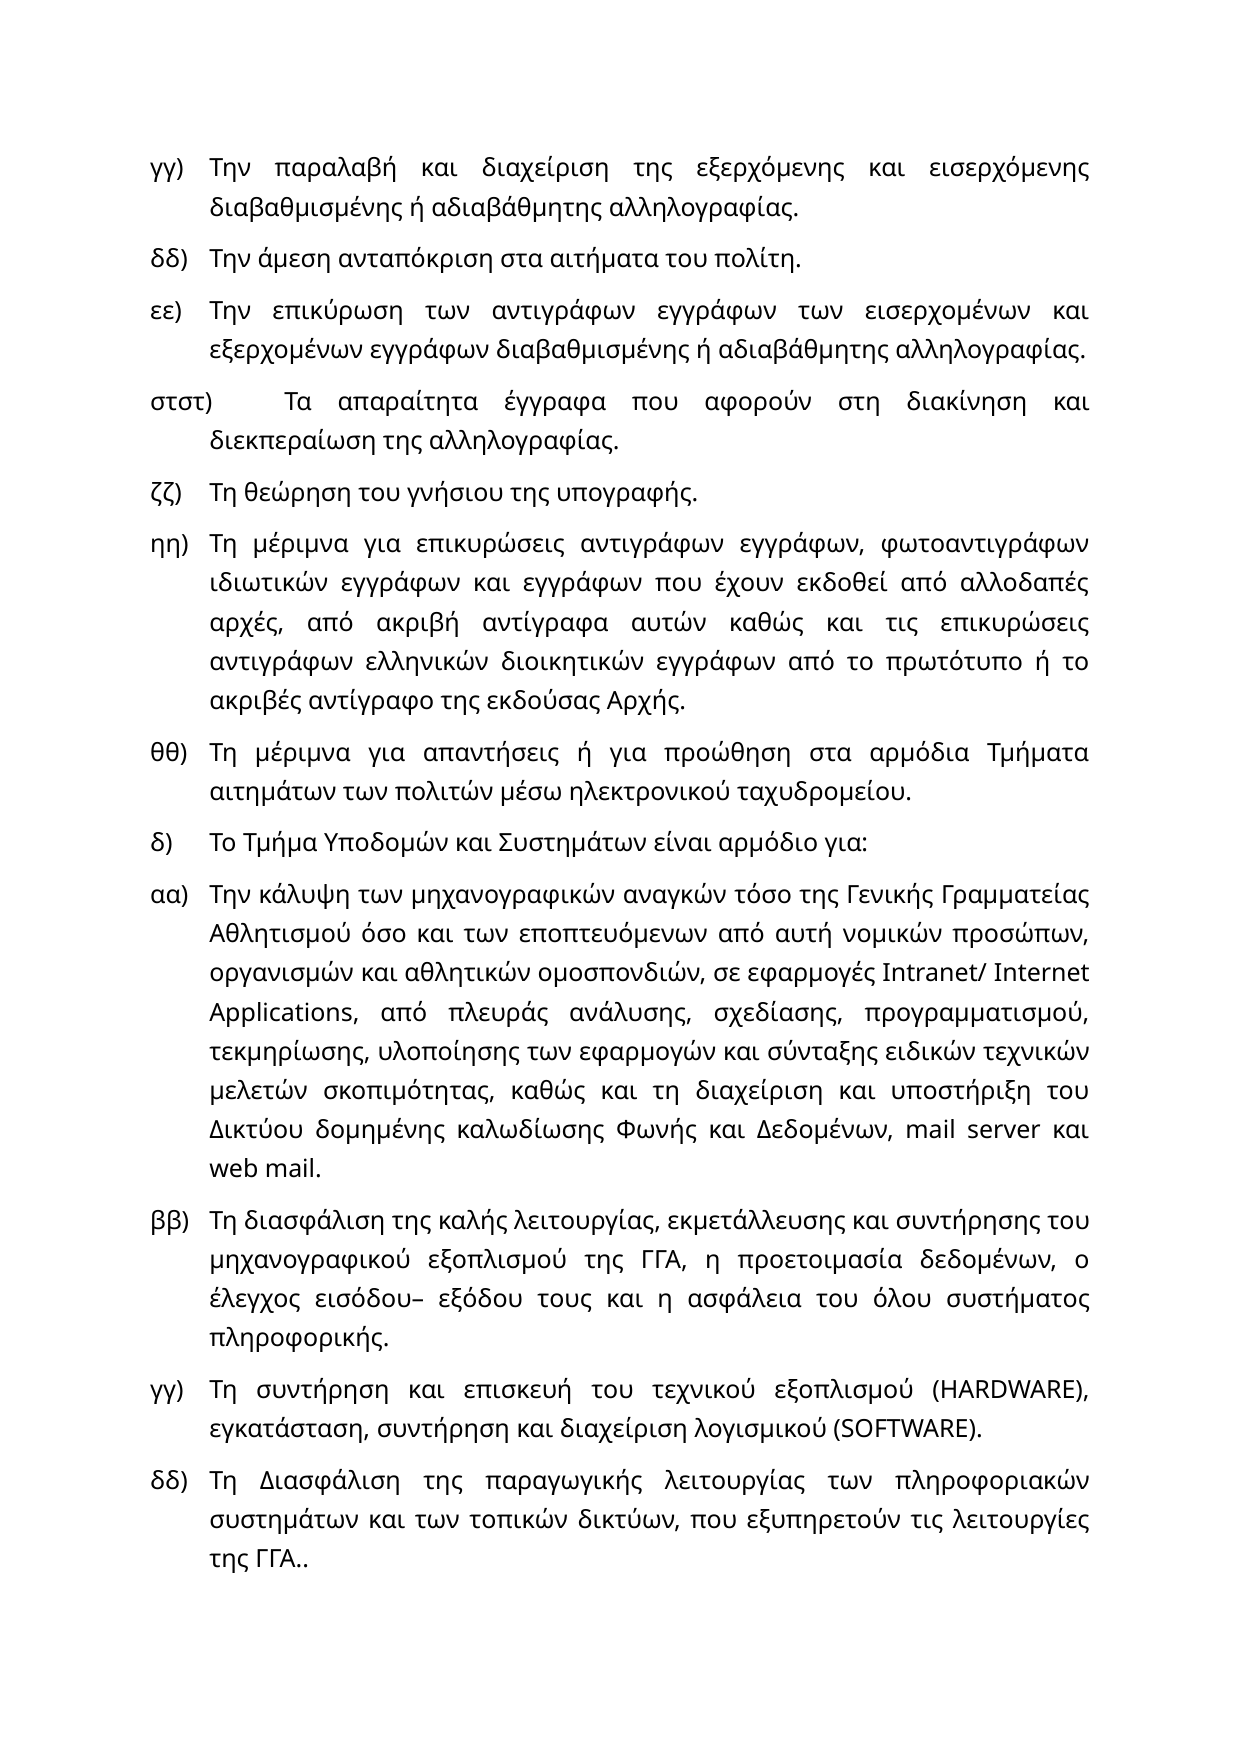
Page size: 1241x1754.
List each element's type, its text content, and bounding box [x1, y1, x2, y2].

list ζζ) Τη θεώρηση του γνήσιου της υπογραφής. [150, 474, 1090, 508]
list δ) Το Τμήμα Υποδομών και Συστημάτων είναι αρμόδιο για: [150, 825, 1090, 859]
list ηη) Τη μέριμνα για επικυρώσεις αντιγράφων εγγράφων, φωτοαντιγράφων ιδιωτικών εγγράφων και εγγράφων που έχουν εκδοθεί από αλλοδαπές αρχές, από ακριβή αντίγραφα αυτών καθώς και τις επικυρώσεις αντιγράφων ελληνικών διοικητικών εγγράφων από το πρωτότυπο ή το ακριβές αντίγραφο της εκδούσας Αρχής. [150, 526, 1090, 717]
list γγ) Τη συντήρηση και επισκευή του τεχνικού εξοπλισμού (HARDWARE), εγκατάσταση, συντήρηση και διαχείριση λογισμικού (SOFTWARE). [150, 1372, 1090, 1445]
list εε) Την επικύρωση των αντιγράφων εγγράφων των εισερχομένων και εξερχομένων εγγράφων διαβαθμισμένης ή αδιαβάθμητης αλληλογραφίας. [150, 292, 1090, 366]
list στστ) Τα απαραίτητα έγγραφα που αφορούν στη διακίνηση και διεκπεραίωση της αλληλογραφίας. [150, 383, 1090, 457]
list θθ) Τη μέριμνα για απαντήσεις ή για προώθηση στα αρμόδια Τμήματα αιτημάτων των πολιτών μέσω ηλεκτρονικού ταχυδρομείου. [150, 734, 1090, 807]
list αα) Την κάλυψη των μηχανογραφικών αναγκών τόσο της Γενικής Γραμματείας Αθλητισμού όσο και των εποπτευόμενων από αυτή νομικών προσώπων, οργανισμών και αθλητικών ομοσπονδιών, σε εφαρμογές Intranet/ Internet Applications, από πλευράς ανάλυσης, σχεδίασης, προγραμματισμού, τεκμηρίωσης, υλοποίησης των εφαρμογών και σύνταξης ειδικών τεχνικών μελετών σκοπιμότητας, καθώς και τη διαχείριση και υποστήριξη του Δικτύου δομημένης καλωδίωσης Φωνής και Δεδομένων, mail server και web mail. [150, 877, 1090, 1185]
list γγ) Την παραλαβή και διαχείριση της εξερχόμενης και εισερχόμενης διαβαθμισμένης ή αδιαβάθμητης αλληλογραφίας. [150, 150, 1090, 223]
list ββ) Τη διασφάλιση της καλής λειτουργίας, εκμετάλλευσης και συντήρησης του μηχανογραφικού εξοπλισμού της ΓΓΑ, η προετοιμασία δεδομένων, ο έλεγχος εισόδου– εξόδου τους και η ασφάλεια του όλου συστήματος πληροφορικής. [150, 1202, 1090, 1354]
list δδ) Την άμεση ανταπόκριση στα αιτήματα του πολίτη. [150, 241, 1090, 275]
list δδ) Τη Διασφάλιση της παραγωγικής λειτουργίας των πληροφοριακών συστημάτων και των τοπικών δικτύων, που εξυπηρετούν τις λειτουργίες της ΓΓΑ.. [150, 1462, 1090, 1575]
